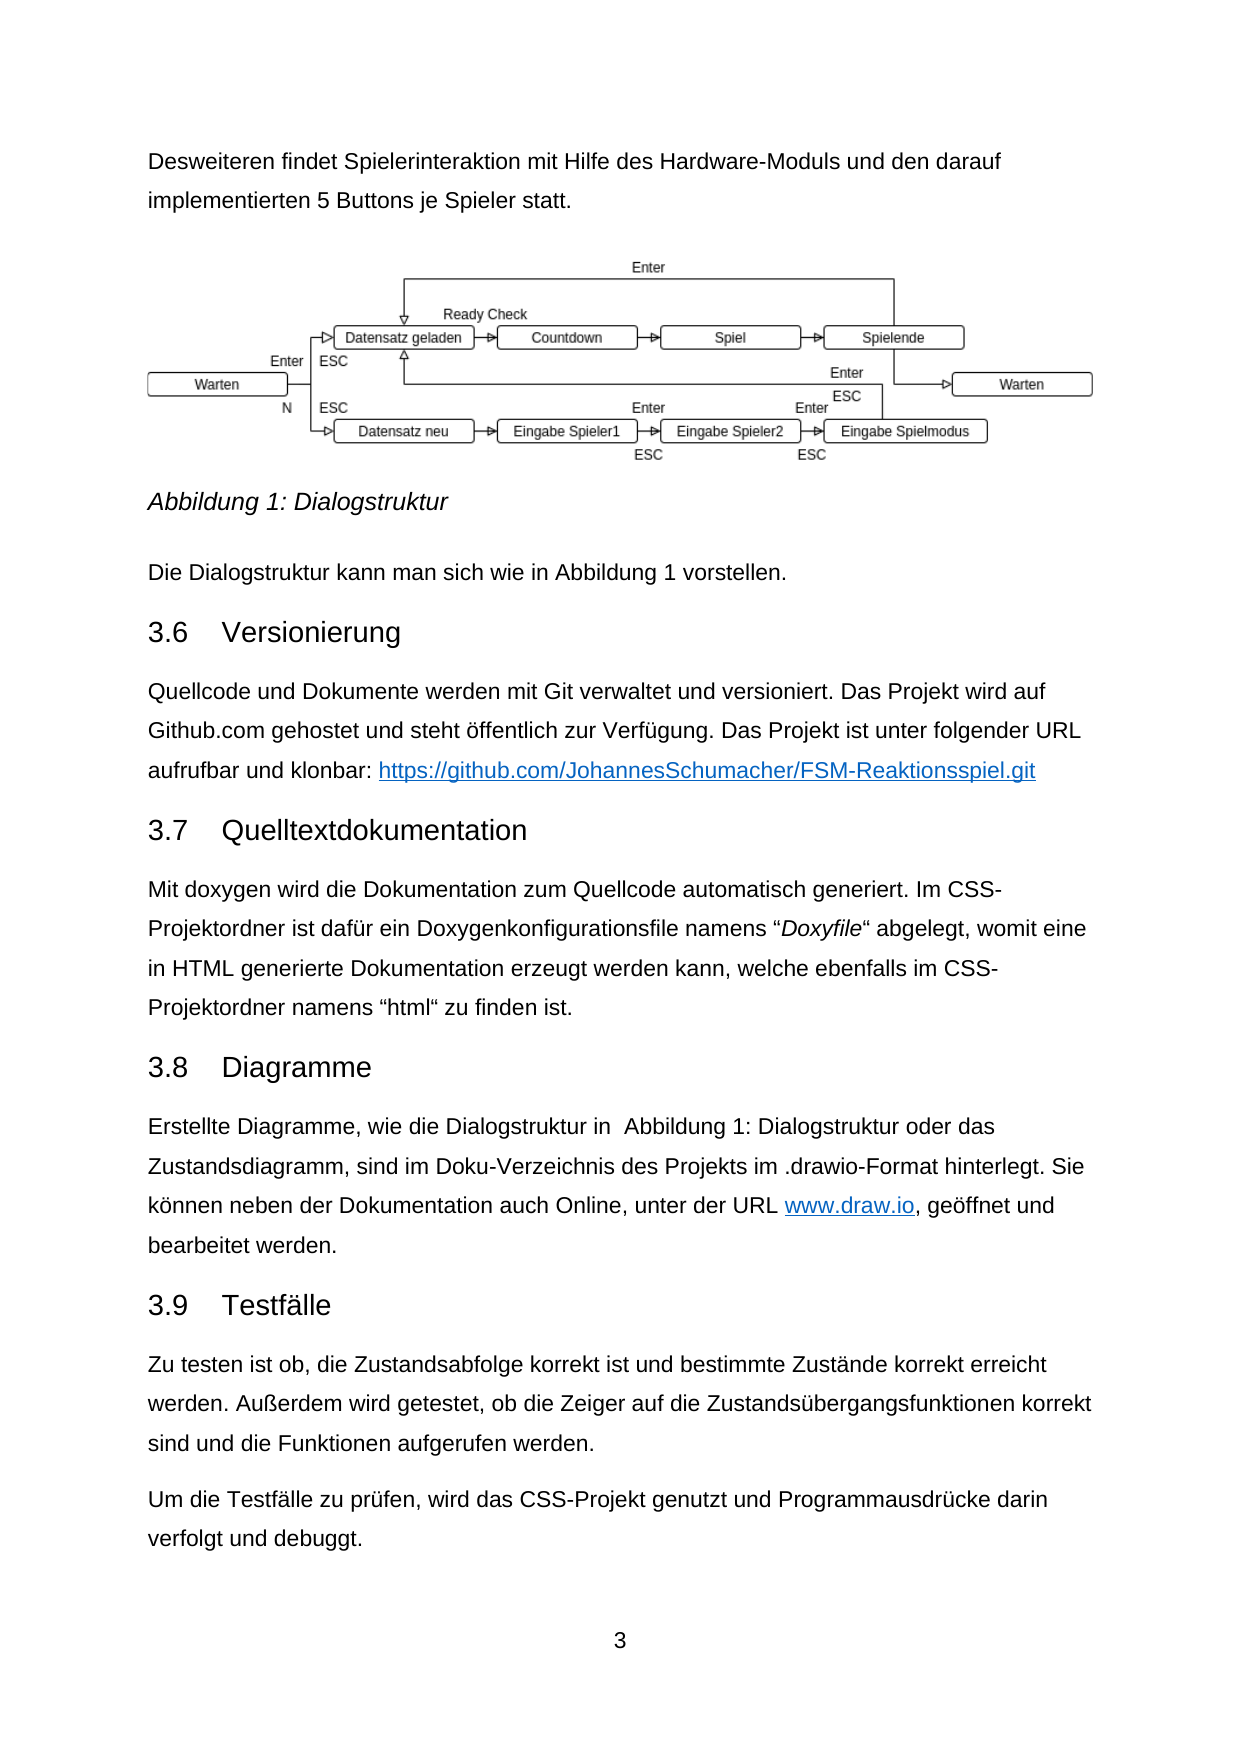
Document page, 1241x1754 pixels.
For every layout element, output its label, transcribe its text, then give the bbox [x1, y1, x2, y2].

text Zu testen ist ob, die Zustandsabfolge korrekt ist und bestimmte Zustände korrekt erreicht werden. Außerdem wird getestet, ob die Zeiger auf die Zustandsübergangsfunktionen korrekt sind und die Funktionen aufgerufen werden. [148, 1351, 1093, 1456]
subtitle Quelltextdokumentation [148, 813, 1093, 847]
text Erstellte Diagramme, wie die Dialogstruktur in Abbildung 1: Dialogstruktur oder das Zustandsdiagramm, sind im Doku-Verzeichnis des Projekts im .drawio-Format hinterlegt. Sie können neben der Dokumentation auch Online, unter der URL www.draw.io, geöffnet und bearbeitet werden. [148, 1113, 1093, 1258]
text [148, 243, 1093, 255]
text Die Dialogstruktur kann man sich wie in Abbildung 1 vorstellen. [148, 516, 1093, 585]
text Desweiteren findet Spielerinteraktion mit Hilfe des Hardware-Moduls und den darauf implementierten 5 Buttons je Spieler statt. [148, 148, 1093, 213]
subtitle Testfälle [148, 1288, 1093, 1321]
text Quellcode und Dokumente werden mit Git verwaltet und versioniert. Das Projekt wird auf Github.com gehostet und steht öffentlich zur Verfügung. Das Projekt ist unter folgender URL aufrufbar und klonbar: https://github.com/JohannesSchumacher/FSM-Reaktionsspiel.git [148, 678, 1093, 783]
text Um die Testfälle zu prüfen, wird das CSS-Projekt genutzt und Programmausdrücke darin verfolgt und debuggt. [148, 1486, 1093, 1552]
text Mit doxygen wird die Dokumentation zum Quellcode automatisch generiert. Im CSS-Projektordner ist dafür ein Doxygenkonfigurationsfile namens “Doxyfile“ abgelegt, womit eine in HTML generierte Dokumentation erzeugt werden kann, welche ebenfalls im CSS-Projektordner namens “html“ zu finden ist. [148, 876, 1093, 1021]
subtitle Diagramme [148, 1051, 1093, 1084]
text Abbildung 1: Dialogstruktur [148, 468, 1093, 516]
subtitle Versionierung [148, 615, 1093, 649]
picture [147, 255, 1093, 468]
